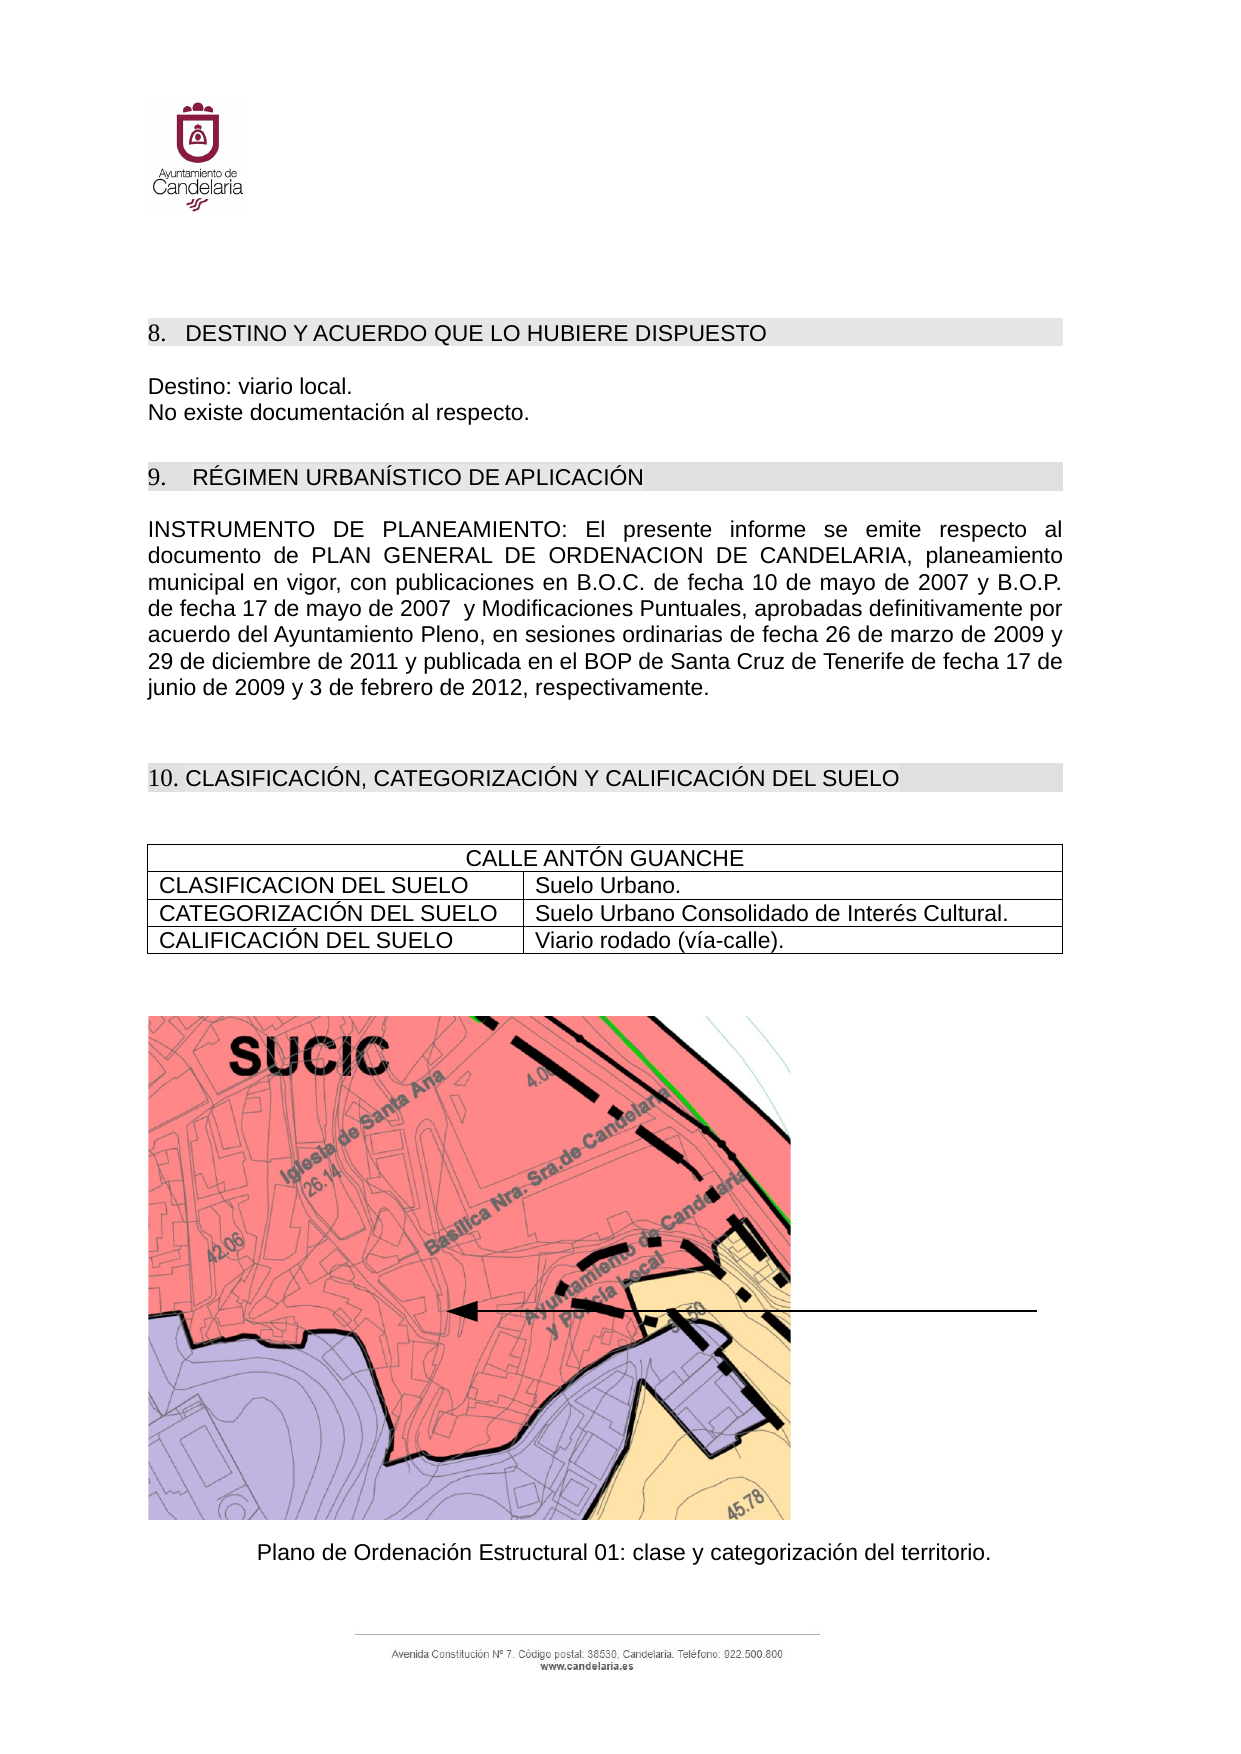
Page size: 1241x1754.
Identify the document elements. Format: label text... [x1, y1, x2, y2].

text Destino: viario local. [148, 373, 1063, 399]
text Plano de Ordenación Estructural 01: clase y categorización del territorio. [185, 1539, 1063, 1565]
table_cell CATEGORIZACIÓN DEL SUELO [148, 900, 523, 926]
table_header CALLE ANTÓN GUANCHE [148, 845, 1062, 871]
table_cell Viario rodado (vía-calle). [524, 927, 1062, 953]
table_cell Suelo Urbano Consolidado de Interés Cultural. [524, 900, 1062, 926]
table_cell Suelo Urbano. [524, 872, 1062, 898]
text No existe documentación al respecto. [148, 399, 1063, 425]
text INSTRUMENTO DE PLANEAMIENTO: El presente informe se emite respecto al documento de PLAN GENERAL DE ORDENACION DE CANDELARIA, planeamiento municipal en vigor, con publicaciones en B.O.C. de fecha 10 de mayo de 2007 y B.O.P. de fecha 17 de mayo de 2007 y Modificaciones Puntuales, aprobadas definitivamente por acuerdo del Ayuntamiento Pleno, en sesiones ordinarias de fecha 26 de marzo de 2009 y 29 de diciembre de 2011 y publicada en el BOP de Santa Cruz de Tenerife de fecha 17 de junio de 2009 y 3 de febrero de 2012, respectivamente. [148, 516, 1063, 700]
list CLASIFICACIÓN, CATEGORIZACIÓN Y CALIFICACIÓN DEL SUELO [148, 763, 1063, 792]
list RÉGIMEN URBANÍSTICO DE APLICACIÓN [148, 462, 1063, 491]
table_cell CLASIFICACION DEL SUELO [148, 872, 523, 898]
table_cell CALIFICACIÓN DEL SUELO [148, 927, 523, 953]
list DESTINO Y ACUERDO QUE LO HUBIERE DISPUESTO [148, 318, 1063, 346]
